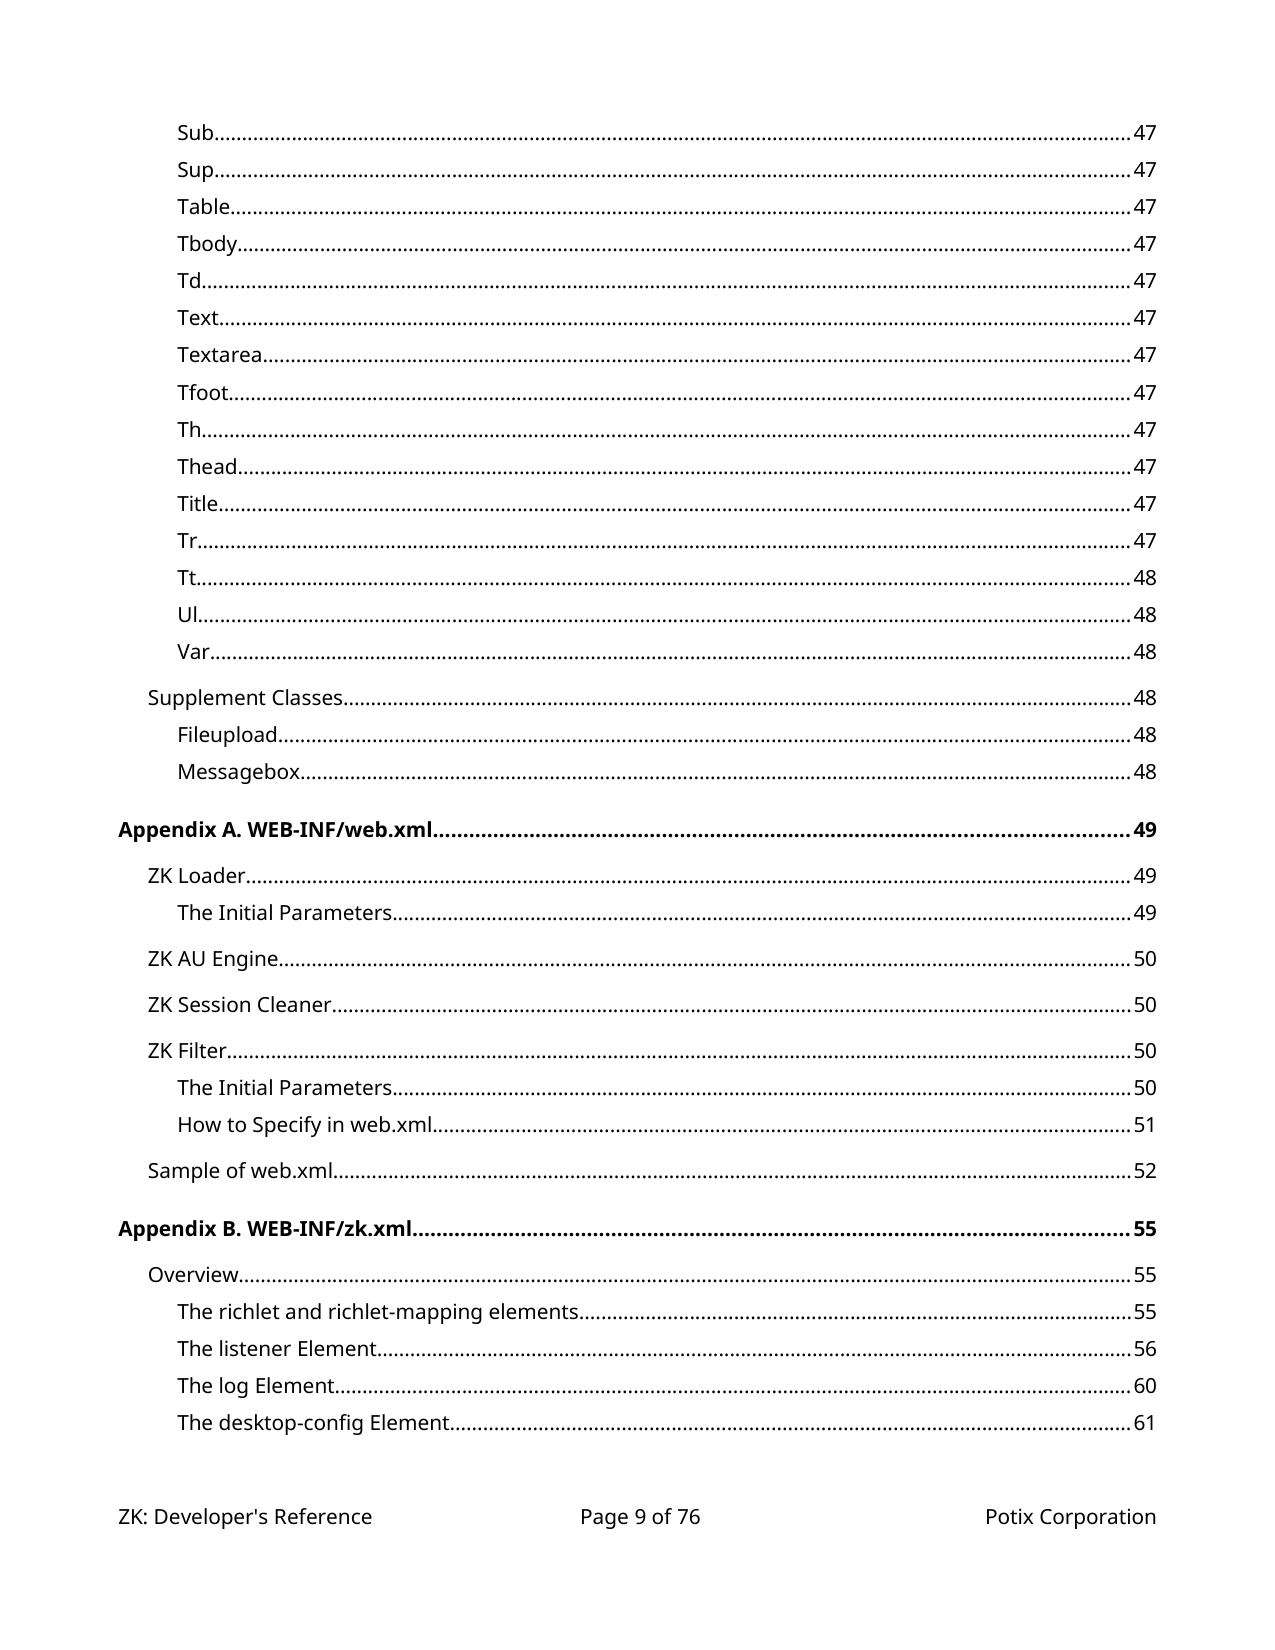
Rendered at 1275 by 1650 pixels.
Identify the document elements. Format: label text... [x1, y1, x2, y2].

text Text 47 [177, 303, 1157, 332]
text The desktop-config Element 61 [177, 1408, 1157, 1436]
text Tbody 47 [177, 229, 1157, 258]
text Thead 47 [177, 452, 1157, 480]
text ZK Session Cleaner 50 [148, 990, 1157, 1018]
text Overview 55 [148, 1260, 1157, 1288]
text The Initial Parameters 50 [177, 1073, 1157, 1101]
text Td 47 [177, 266, 1157, 295]
text Sub 47 [177, 118, 1157, 146]
text The richlet and richlet-mapping elements 55 [177, 1297, 1157, 1325]
text Appendix B. WEB-INF/zk.xml 55 [118, 1214, 1157, 1242]
text Tr 47 [177, 526, 1157, 554]
text ZK Loader 49 [148, 861, 1157, 889]
text The log Element 60 [177, 1371, 1157, 1399]
text The Initial Parameters 49 [177, 898, 1157, 926]
text Title 47 [177, 489, 1157, 517]
text Th 47 [177, 415, 1157, 443]
text Tfoot 47 [177, 378, 1157, 406]
text The listener Element 56 [177, 1334, 1157, 1362]
text Ul 48 [177, 600, 1157, 628]
text Sample of web.xml 52 [148, 1156, 1157, 1184]
text Tt 48 [177, 563, 1157, 591]
text Supplement Classes 48 [148, 683, 1157, 711]
text Table 47 [177, 192, 1157, 221]
text Sup 47 [177, 155, 1157, 183]
text Fileupload 48 [177, 720, 1157, 748]
text How to Specify in web.xml 51 [177, 1110, 1157, 1138]
text ZK AU Engine 50 [148, 944, 1157, 972]
text ZK Filter 50 [148, 1036, 1157, 1064]
text Textarea 47 [177, 341, 1157, 369]
text Messagebox 48 [177, 757, 1157, 786]
text Var 48 [177, 637, 1157, 666]
text Appendix A. WEB-INF/web.xml 49 [118, 815, 1157, 843]
